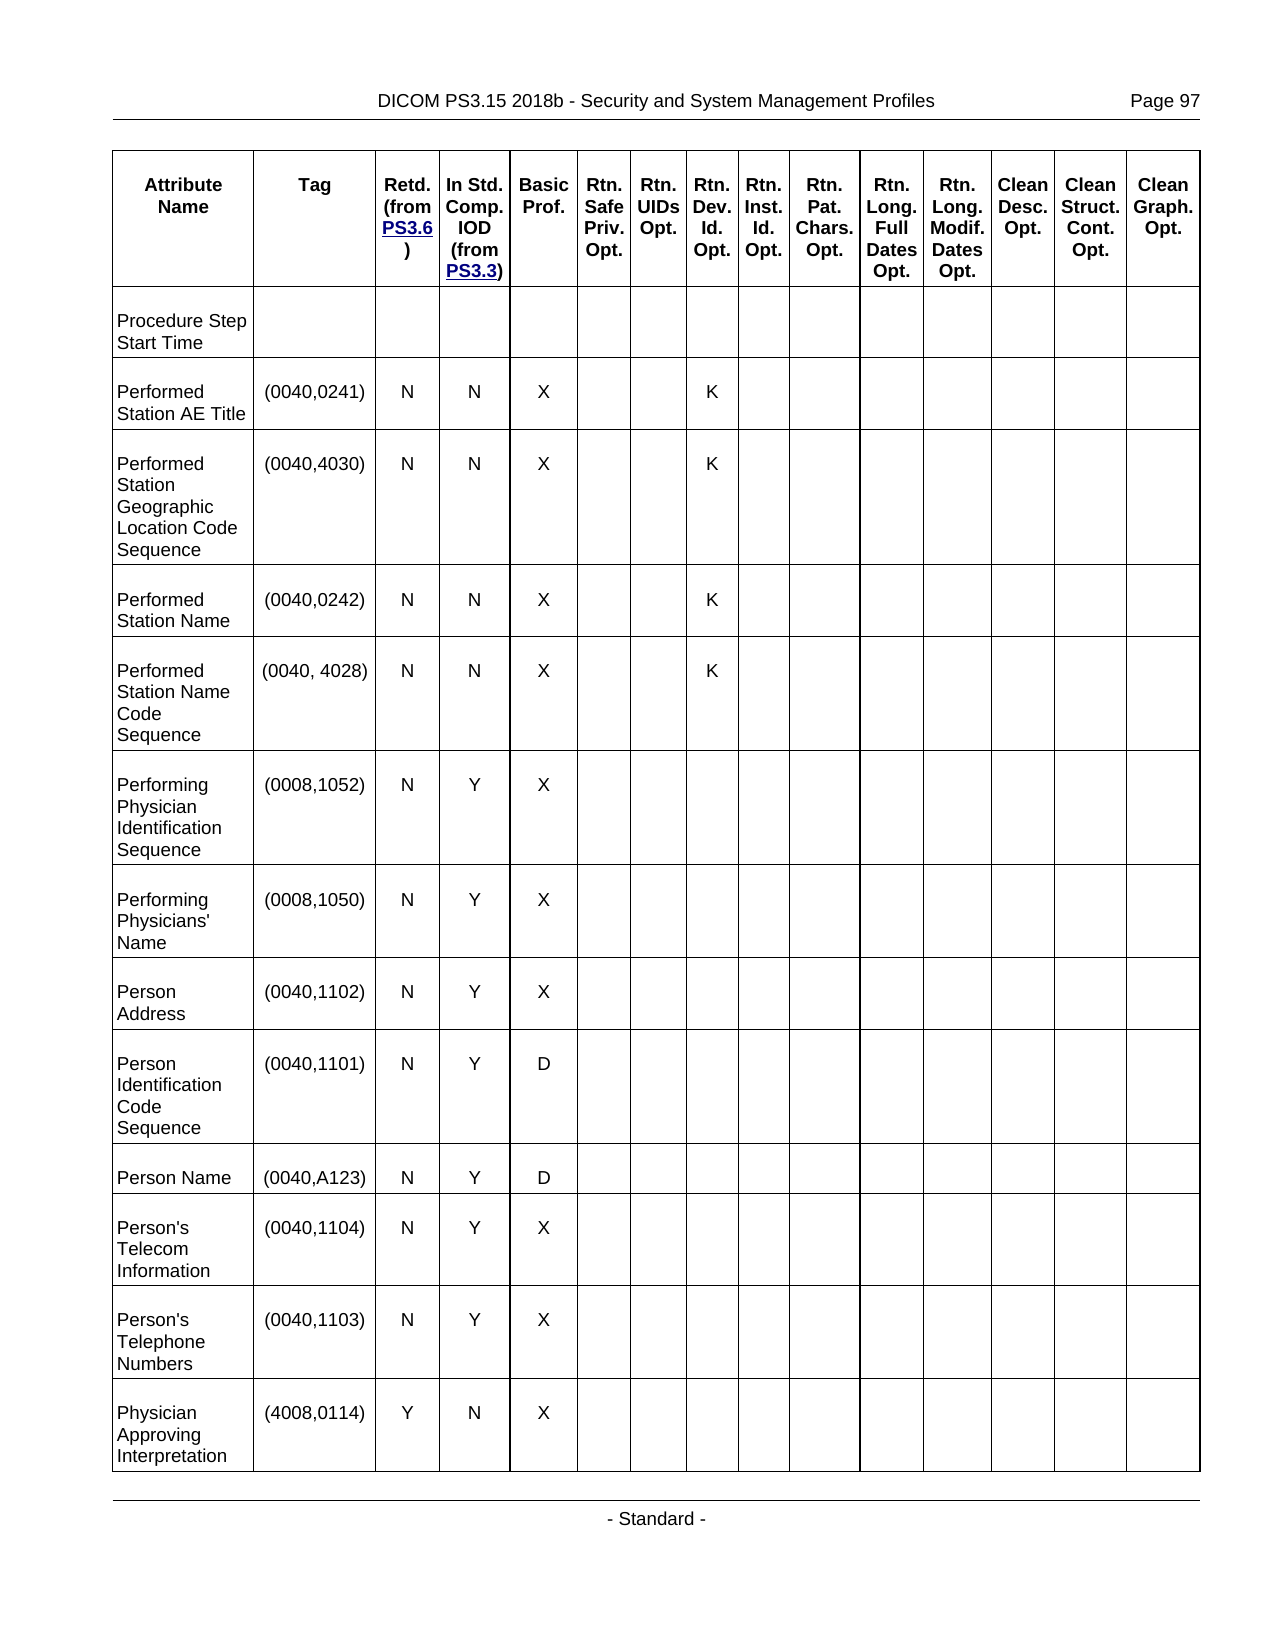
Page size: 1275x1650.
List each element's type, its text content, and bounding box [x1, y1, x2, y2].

table_cell [1055, 565, 1126, 636]
table_cell N [376, 958, 439, 1028]
table_cell N [440, 430, 509, 564]
table_cell [1055, 1286, 1126, 1378]
table_cell [578, 1379, 630, 1471]
table_header Basic Prof. [511, 151, 577, 286]
table_cell [1127, 1286, 1199, 1378]
table_cell [578, 430, 630, 564]
table_cell X [511, 430, 577, 564]
table_cell Person's Telecom Information [113, 1194, 253, 1285]
table_cell [992, 430, 1054, 564]
table_cell X [511, 958, 577, 1028]
table_cell X [511, 865, 577, 957]
table_cell Y [440, 1030, 509, 1143]
table_cell Y [440, 865, 509, 957]
table_cell N [376, 751, 439, 864]
table_cell [861, 1286, 923, 1378]
table_cell [861, 751, 923, 864]
table_cell [924, 958, 991, 1028]
table_cell [578, 637, 630, 750]
table_cell N [376, 565, 439, 636]
table_cell D [511, 1144, 577, 1192]
table_cell N [440, 637, 509, 750]
table_cell [992, 865, 1054, 957]
table_cell [924, 358, 991, 428]
table_cell [790, 1194, 859, 1285]
table_cell [687, 751, 738, 864]
table_cell Y [440, 1194, 509, 1285]
table_cell [1055, 958, 1126, 1028]
table_cell [924, 637, 991, 750]
table_cell (0040,0241) [254, 358, 375, 428]
table_cell [1127, 430, 1199, 564]
table_header Rtn. Safe Priv. Opt. [578, 151, 630, 286]
table_cell N [440, 565, 509, 636]
table_cell [1127, 1030, 1199, 1143]
table_cell X [511, 1194, 577, 1285]
table_cell [631, 287, 686, 357]
table_cell [1055, 287, 1126, 357]
table_cell [790, 358, 859, 428]
table_cell [739, 637, 789, 750]
table_cell X [511, 751, 577, 864]
table_cell [578, 358, 630, 428]
table_cell [924, 1144, 991, 1192]
table_cell [631, 430, 686, 564]
table_cell Performed Station Name Code Sequence [113, 637, 253, 750]
table_cell [687, 1194, 738, 1285]
table_cell Procedure Step Start Time [113, 287, 253, 357]
table_cell [790, 865, 859, 957]
table_cell [1127, 1379, 1199, 1471]
table_cell N [376, 358, 439, 428]
table_cell [790, 565, 859, 636]
table_cell [739, 865, 789, 957]
table_cell [790, 1286, 859, 1378]
table_header Rtn. Long. Full Dates Opt. [861, 151, 923, 286]
table_cell [992, 637, 1054, 750]
table_cell (0040,A123) [254, 1144, 375, 1192]
table_cell [739, 958, 789, 1028]
table_cell [578, 1286, 630, 1378]
table_header Rtn. Dev. Id. Opt. [687, 151, 738, 286]
table_cell [992, 1379, 1054, 1471]
table_cell [924, 1030, 991, 1143]
table_cell [924, 287, 991, 357]
table_cell [992, 287, 1054, 357]
table_cell X [511, 358, 577, 428]
table_cell (0040,4030) [254, 430, 375, 564]
table_header Clean Graph. Opt. [1127, 151, 1199, 286]
table_cell [992, 1144, 1054, 1192]
table_cell [1127, 958, 1199, 1028]
table_cell [790, 1030, 859, 1143]
table_header Rtn. Inst. Id. Opt. [739, 151, 789, 286]
table_cell (0040, 4028) [254, 637, 375, 750]
table_cell [1055, 637, 1126, 750]
table_cell [861, 430, 923, 564]
table_header Retd. (from PS3.6) [376, 151, 439, 286]
table_cell [687, 865, 738, 957]
table_cell Person Name [113, 1144, 253, 1192]
table_cell Performed Station AE Title [113, 358, 253, 428]
table_cell [254, 287, 375, 357]
table_cell (4008,0114) [254, 1379, 375, 1471]
table_cell Physician Approving Interpretation [113, 1379, 253, 1471]
table_cell [1127, 865, 1199, 957]
table_cell [790, 751, 859, 864]
table_cell N [440, 1379, 509, 1471]
table_cell [861, 865, 923, 957]
table_cell [1127, 751, 1199, 864]
table_cell [739, 358, 789, 428]
table_cell [687, 1379, 738, 1471]
table_cell N [376, 1144, 439, 1192]
table_cell [631, 1194, 686, 1285]
table_cell [861, 637, 923, 750]
table_cell [992, 1194, 1054, 1285]
table_cell Y [440, 1144, 509, 1192]
table_cell [687, 1030, 738, 1143]
table_cell Person Address [113, 958, 253, 1028]
table_cell [924, 1286, 991, 1378]
table_cell [924, 865, 991, 957]
table_cell [631, 637, 686, 750]
table_cell [992, 358, 1054, 428]
table_cell [1055, 430, 1126, 564]
table_header Rtn. UIDs Opt. [631, 151, 686, 286]
table_cell [1127, 1144, 1199, 1192]
table_cell [687, 1286, 738, 1378]
table_cell [1055, 1030, 1126, 1143]
table_cell [1127, 287, 1199, 357]
table_cell (0040,1101) [254, 1030, 375, 1143]
table_cell N [376, 1030, 439, 1143]
table_cell [739, 751, 789, 864]
table_cell Performed Station Name [113, 565, 253, 636]
table_cell [511, 287, 577, 357]
table_cell K [687, 565, 738, 636]
table_cell Performing Physicians' Name [113, 865, 253, 957]
table_cell [687, 1144, 738, 1192]
table_cell [790, 1144, 859, 1192]
table_cell [578, 287, 630, 357]
table_cell Performing Physician Identification Sequence [113, 751, 253, 864]
table_cell [578, 958, 630, 1028]
table_cell [790, 637, 859, 750]
table_cell [739, 1030, 789, 1143]
table_cell [924, 751, 991, 864]
table_cell N [376, 1286, 439, 1378]
table_cell [739, 1194, 789, 1285]
table_cell [739, 565, 789, 636]
table_cell [1055, 1379, 1126, 1471]
table_cell X [511, 565, 577, 636]
table_cell [790, 287, 859, 357]
table_cell [992, 958, 1054, 1028]
table_cell [924, 430, 991, 564]
table_cell [1055, 751, 1126, 864]
table_cell [578, 1194, 630, 1285]
table_cell [1055, 1144, 1126, 1192]
table_cell [631, 358, 686, 428]
table_cell [578, 1144, 630, 1192]
table_cell [992, 751, 1054, 864]
table_header Clean Desc. Opt. [992, 151, 1054, 286]
table_cell [924, 565, 991, 636]
table_cell [631, 751, 686, 864]
table_header Rtn. Long. Modif. Dates Opt. [924, 151, 991, 286]
table_cell [687, 958, 738, 1028]
table_cell [992, 1286, 1054, 1378]
table_cell Performed Station Geographic Location Code Sequence [113, 430, 253, 564]
table_cell (0040,1102) [254, 958, 375, 1028]
table_cell [631, 1286, 686, 1378]
table_cell [1127, 1194, 1199, 1285]
table_cell [739, 1144, 789, 1192]
table_cell (0008,1050) [254, 865, 375, 957]
table_cell [631, 1379, 686, 1471]
table_cell Y [440, 751, 509, 864]
table_cell [578, 565, 630, 636]
table_header Clean Struct. Cont. Opt. [1055, 151, 1126, 286]
table_cell [739, 430, 789, 564]
table_cell [992, 1030, 1054, 1143]
table_cell Person's Telephone Numbers [113, 1286, 253, 1378]
table_cell (0040,1104) [254, 1194, 375, 1285]
table_cell [739, 1379, 789, 1471]
table_header Tag [254, 151, 375, 286]
table_cell [861, 287, 923, 357]
table_cell [992, 565, 1054, 636]
table_cell [790, 958, 859, 1028]
table_cell [631, 1144, 686, 1192]
table_cell [861, 1144, 923, 1192]
table_cell X [511, 1286, 577, 1378]
table_cell Y [440, 958, 509, 1028]
table_cell [790, 1379, 859, 1471]
table_cell [631, 958, 686, 1028]
table_cell [1127, 358, 1199, 428]
table_cell Y [376, 1379, 439, 1471]
table_cell [739, 1286, 789, 1378]
table_cell [861, 358, 923, 428]
table_cell [1127, 637, 1199, 750]
table_cell [1055, 865, 1126, 957]
table_cell N [376, 430, 439, 564]
table_cell N [376, 1194, 439, 1285]
table_cell [376, 287, 439, 357]
table_cell (0008,1052) [254, 751, 375, 864]
table_cell N [376, 637, 439, 750]
table_cell [861, 958, 923, 1028]
table_cell [739, 287, 789, 357]
table_cell X [511, 1379, 577, 1471]
table_cell (0040,0242) [254, 565, 375, 636]
table_cell [631, 565, 686, 636]
table_cell N [440, 358, 509, 428]
table_cell [440, 287, 509, 357]
table_cell [578, 865, 630, 957]
table_cell K [687, 637, 738, 750]
table_cell [861, 565, 923, 636]
table_cell [861, 1194, 923, 1285]
table_cell [578, 751, 630, 864]
table_cell [631, 1030, 686, 1143]
table_cell K [687, 358, 738, 428]
table_cell N [376, 865, 439, 957]
table_cell [861, 1379, 923, 1471]
table_cell [1127, 565, 1199, 636]
table_cell [631, 865, 686, 957]
table_header In Std. Comp. IOD (from PS3.3) [440, 151, 509, 286]
table_cell [861, 1030, 923, 1143]
table_cell D [511, 1030, 577, 1143]
table_cell X [511, 637, 577, 750]
table_cell Person Identification Code Sequence [113, 1030, 253, 1143]
table_cell [924, 1379, 991, 1471]
table_cell [924, 1194, 991, 1285]
table_cell [687, 287, 738, 357]
table_cell [1055, 1194, 1126, 1285]
table_header Rtn. Pat. Chars. Opt. [790, 151, 859, 286]
table_header Attribute Name [113, 151, 253, 286]
table_cell [1055, 358, 1126, 428]
table_cell [578, 1030, 630, 1143]
table_cell (0040,1103) [254, 1286, 375, 1378]
table_cell Y [440, 1286, 509, 1378]
table_cell [790, 430, 859, 564]
table_cell K [687, 430, 738, 564]
